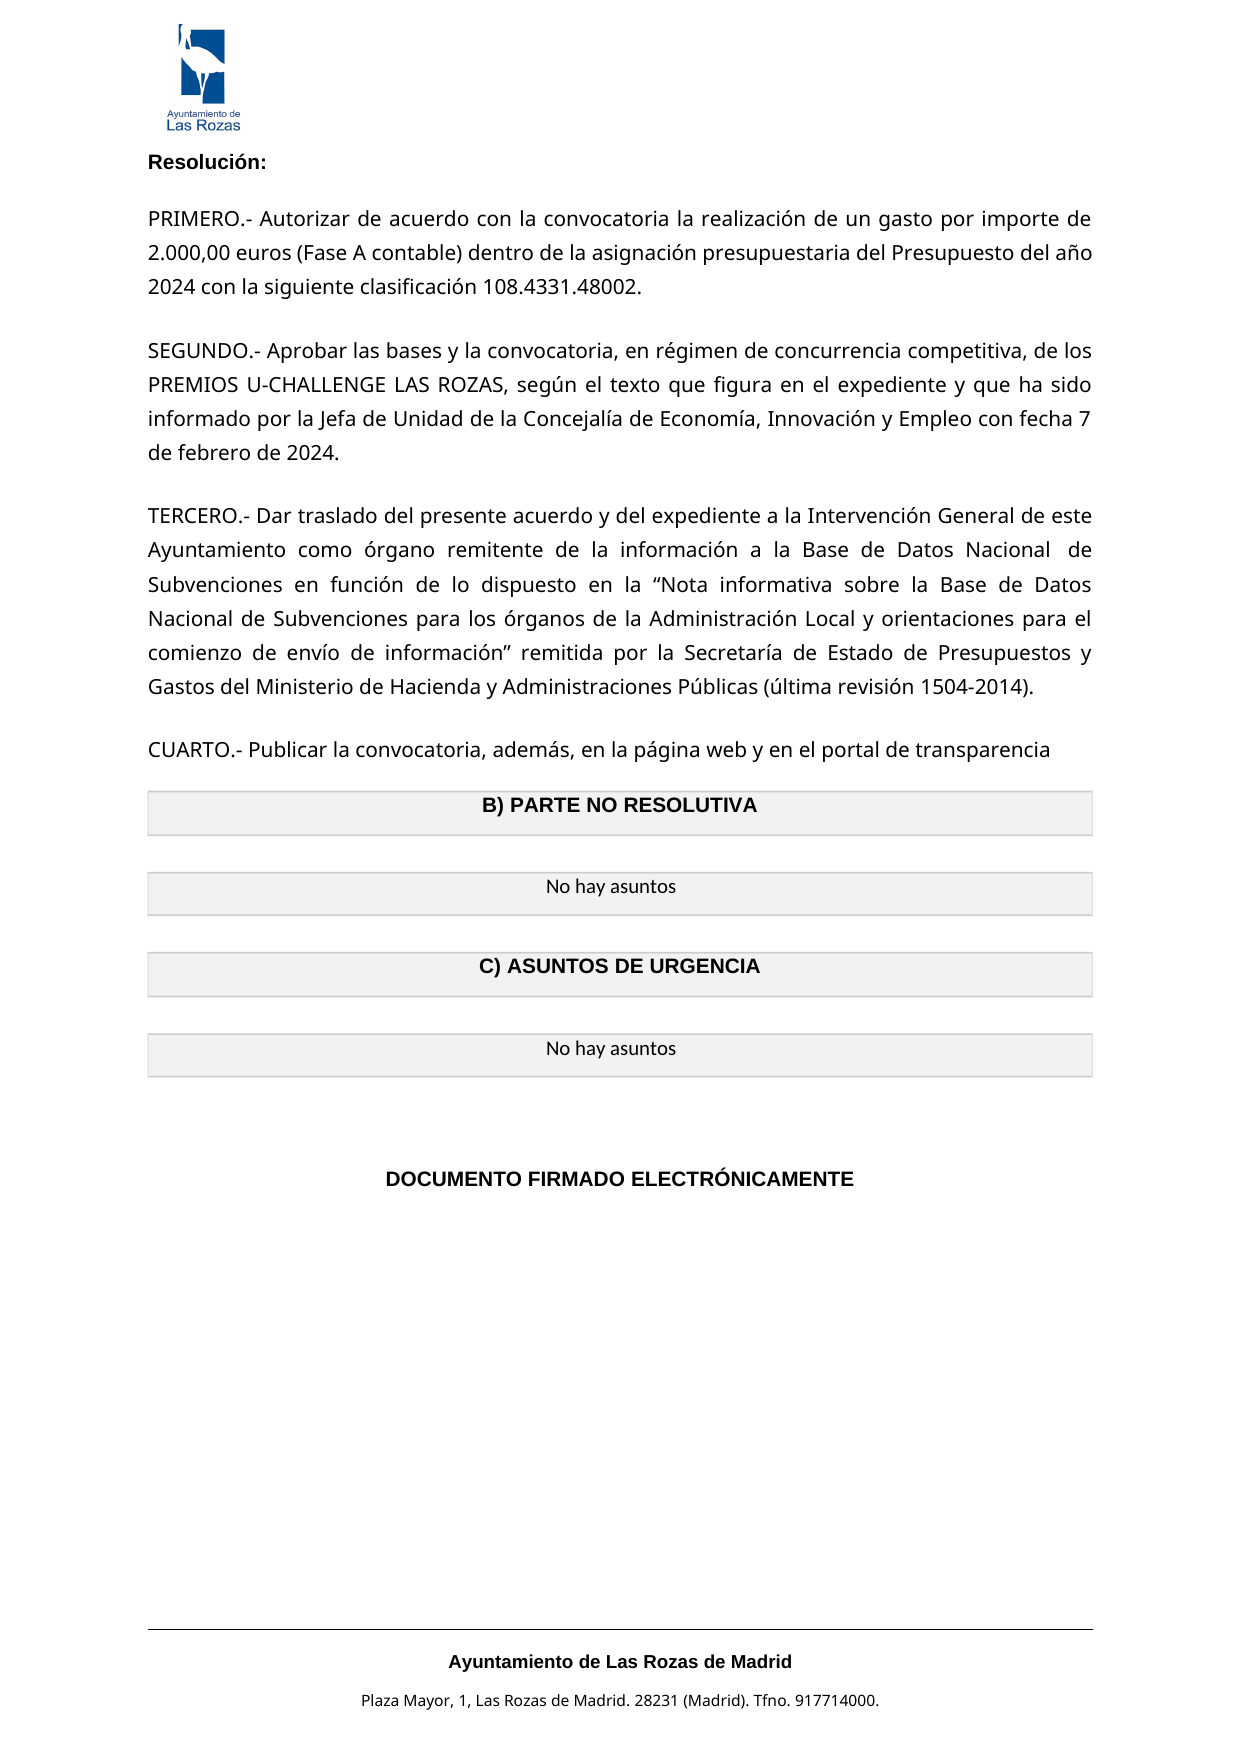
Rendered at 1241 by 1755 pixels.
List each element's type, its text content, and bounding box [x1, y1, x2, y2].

text SEGUNDO.- Aprobar las bases y la convocatoria, en régimen de concurrencia competitiva, de los PREMIOS U-CHALLENGE LAS ROZAS, según el texto que figura en el expediente y que ha sido informado por la Jefa de Unidad de la Concejalía de Economía, Innovación y Empleo con fecha 7 de febrero de 2024. [148, 336, 1093, 466]
text PRIMERO.- Autorizar de acuerdo con la convocatoria la realización de un gasto por importe de 2.000,00 euros (Fase A contable) dentro de la asignación presupuestaria del Presupuesto del año 2024 con la siguiente clasificación 108.4331.48002. [148, 204, 1093, 301]
subtitle DOCUMENTO FIRMADO ELECTRÓNICAMENTE [385, 1167, 1220, 1191]
subtitle Resolución: [148, 150, 1220, 174]
text TERCERO.- Dar traslado del presente acuerdo y del expediente a la Intervención General de este Ayuntamiento como órgano remitente de la información a la Base de Datos Nacional de Subvenciones en función de lo dispuesto en la “Nota informativa sobre la Base de Datos Nacional de Subvenciones para los órganos de la Administración Local y orientaciones para el comienzo de envío de información” remitida por la Secretaría de Estado de Presupuestos y Gastos del Ministerio de Hacienda y Administraciones Públicas (última revisión 1504-2014). [148, 502, 1093, 700]
text CUARTO.- Publicar la convocatoria, además, en la página web y en el portal de transparencia [148, 735, 1220, 764]
